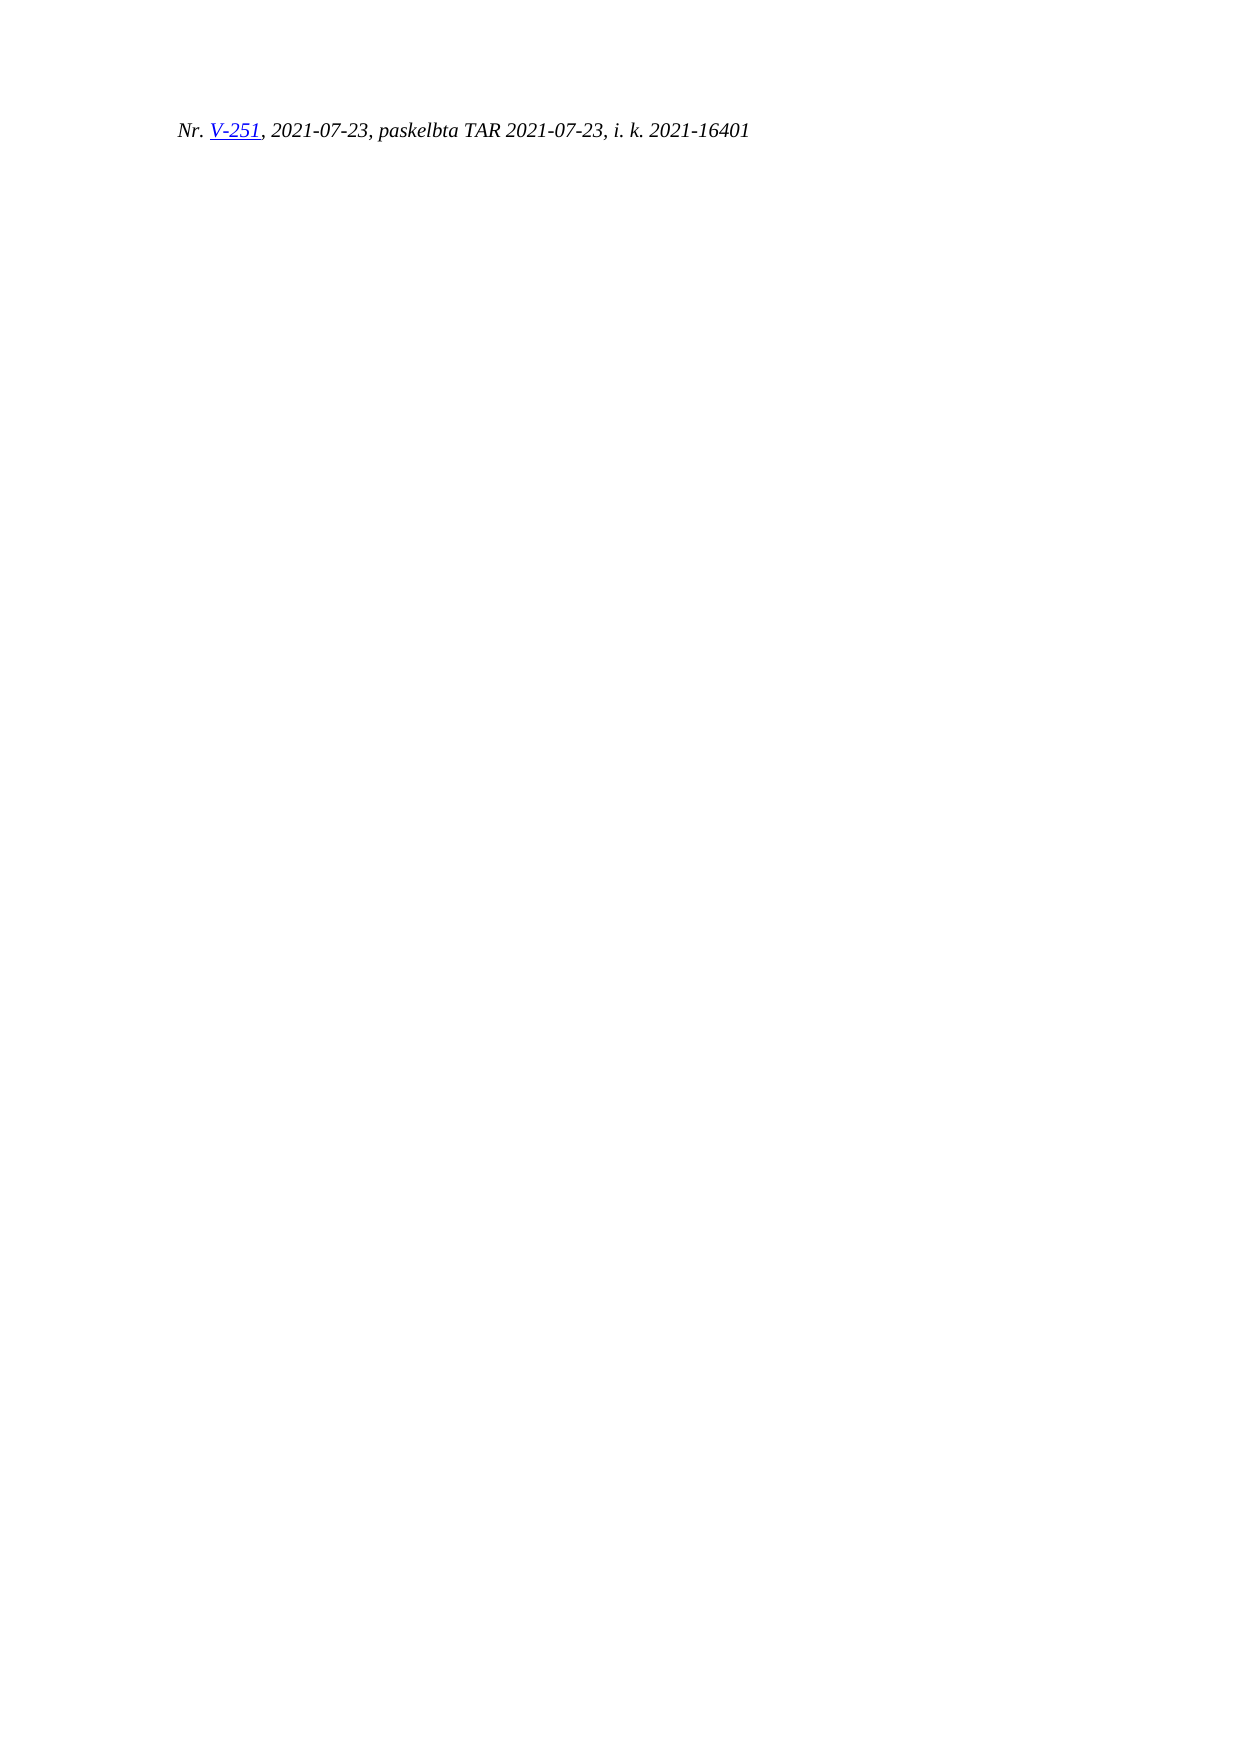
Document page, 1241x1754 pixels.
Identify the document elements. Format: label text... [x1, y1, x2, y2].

text Nr. V-251, 2021-07-23, paskelbta TAR 2021-07-23, i. k. 2021-16401 [177, 118, 1181, 142]
